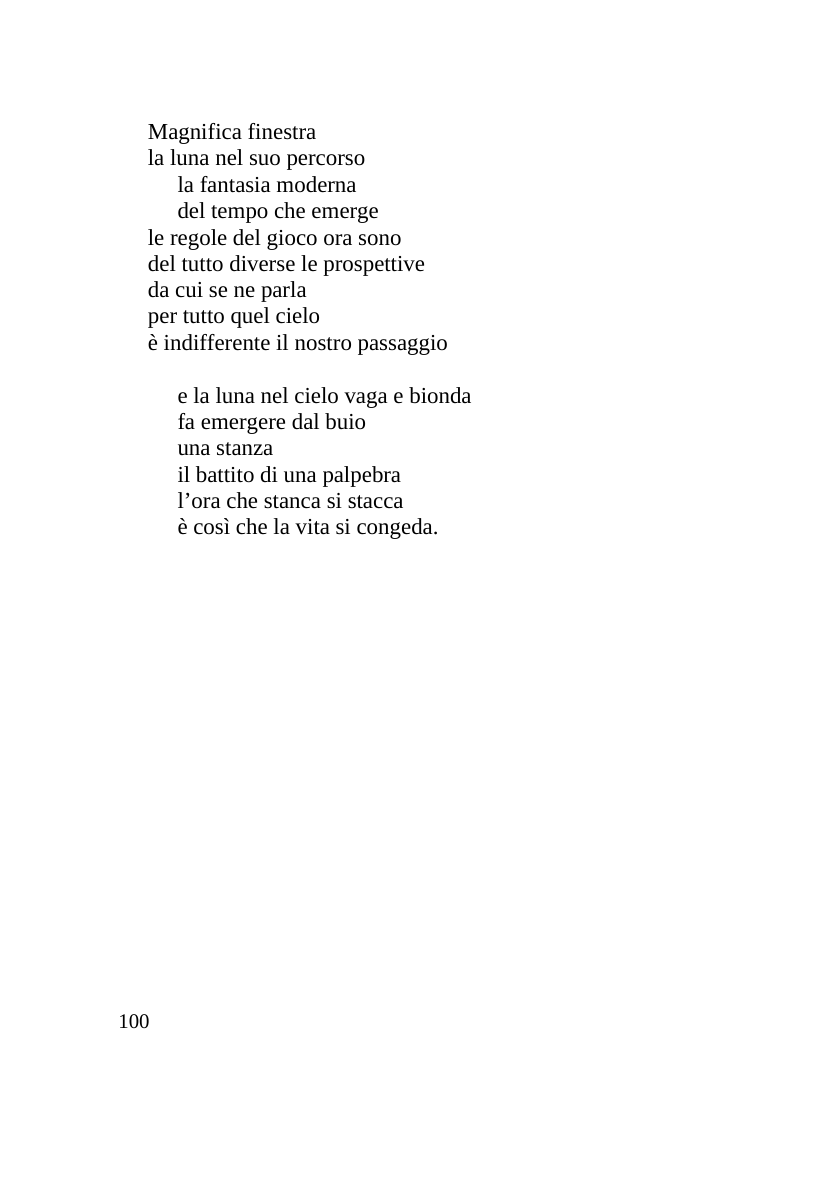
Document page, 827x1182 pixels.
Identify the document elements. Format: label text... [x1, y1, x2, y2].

text le regole del gioco ora sono [148, 223, 709, 250]
text e la luna nel cielo vaga e bionda [177, 382, 709, 408]
text l’ora che stanca si stacca [177, 487, 709, 513]
text fa emergere dal buio [177, 408, 709, 434]
text è indifferente il nostro passaggio [148, 329, 709, 355]
text la fantasia moderna [177, 171, 709, 197]
text la luna nel suo percorso [148, 144, 709, 171]
text il battito di una palpebra [177, 461, 709, 487]
text è così che la vita si congeda. [177, 513, 709, 540]
text una stanza [177, 434, 709, 461]
text del tutto diverse le prospettive [148, 250, 709, 276]
text del tempo che emerge [177, 197, 709, 223]
text per tutto quel cielo [148, 303, 709, 329]
text da cui se ne parla [148, 276, 709, 303]
text Magnifica finestra [148, 118, 709, 144]
